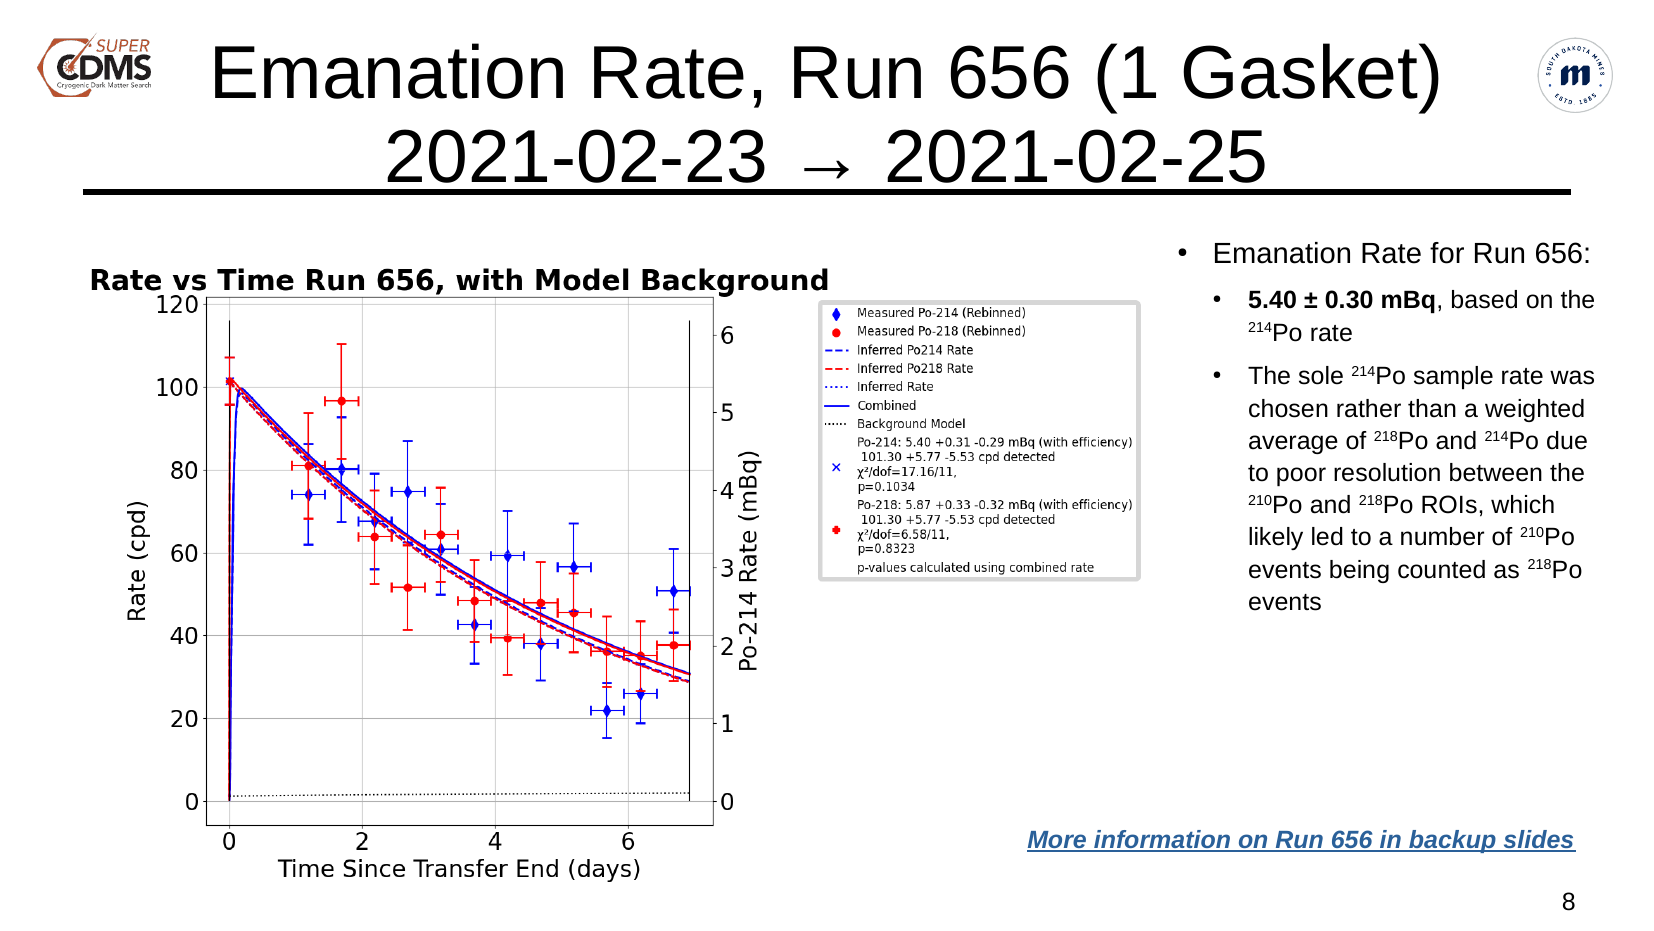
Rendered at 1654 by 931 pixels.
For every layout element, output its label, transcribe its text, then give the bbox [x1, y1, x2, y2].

text_box Emanation Rate for Run 656: 5.40 ± 0.30 mBq, based on the 214Po rate The sole 214Po sample rate was chosen rather than a weighted average of 218Po and 214Po due to poor resolution between the 210Po and 218Po ROIs, which likely led to a number of 210Po events being counted as 218Po events [1162, 863, 1613, 901]
text_box Emanation Rate for Run 656: 5.40 ± 0.30 mBq, based on the 214Po rate The sole 214Po sample rate was chosen rather than a weighted average of 218Po and 214Po due to poor resolution between the 210Po and 218Po ROIs, which likely led to a number of 210Po events being counted as 218Po events [1162, 225, 1613, 818]
text_box More information on Run 656 in backup slides [1012, 818, 1613, 863]
picture [1571, 37, 1613, 113]
picture [37, 32, 151, 97]
picture [37, 214, 1388, 901]
title Emanation Rate, Run 656 (1 Gasket) 2021-02-23 → 2021-02-25 [82, 37, 1571, 193]
